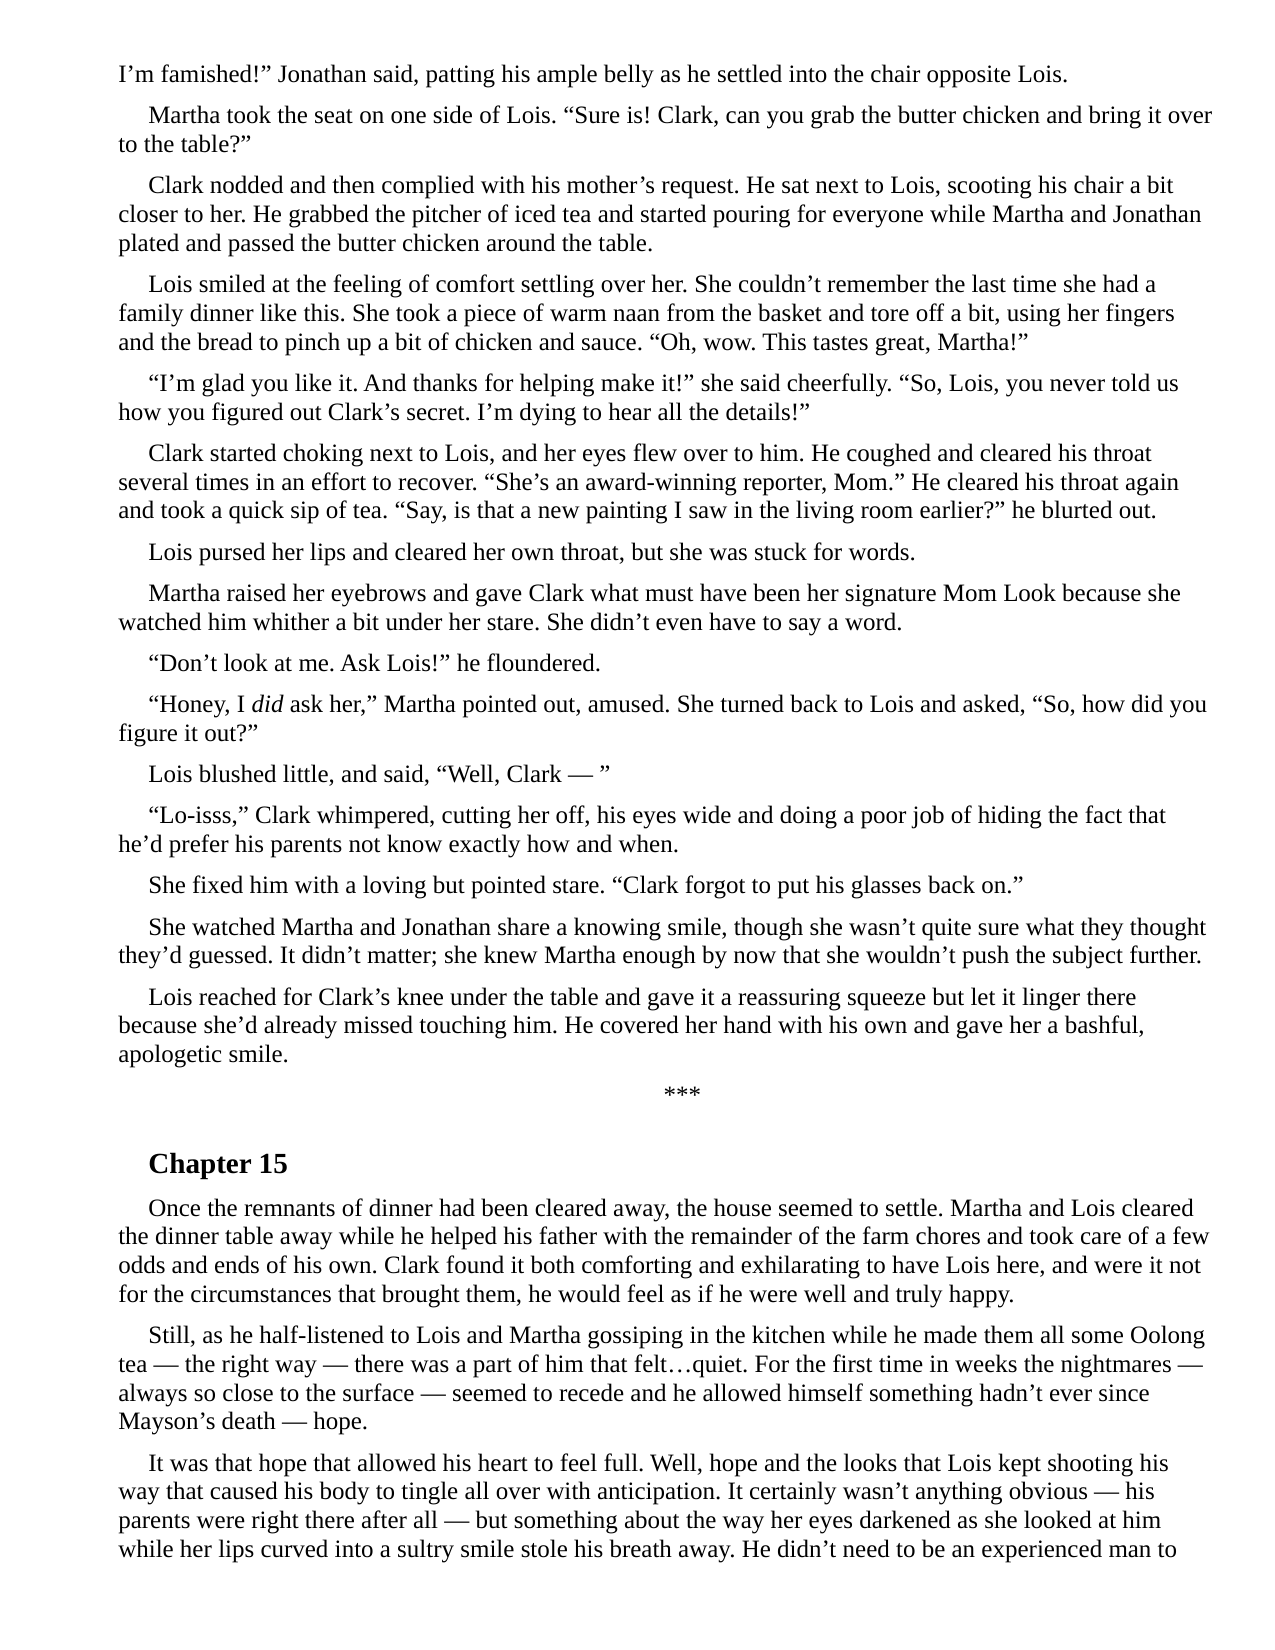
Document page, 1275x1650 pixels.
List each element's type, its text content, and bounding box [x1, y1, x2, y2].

text “I’m glad you like it. And thanks for helping make it!” she said cheerfully. “So, Lois, you never told us how you figured out Clark’s secret. I’m dying to hear all the details!” [118, 368, 1216, 425]
text *** [118, 1080, 1216, 1109]
text Clark started choking next to Lois, and her eyes flew over to him. He coughed and cleared his throat several times in an effort to recover. “She’s an award-winning reporter, Mom.” He cleared his throat again and took a quick sip of tea. “Say, is that a new painting I saw in the living room earlier?” he blurted out. [118, 438, 1216, 524]
text “Lo-isss,” Clark whimpered, cutting her off, his eyes wide and doing a poor job of hiding the fact that he’d prefer his parents not know exactly how and when. [118, 800, 1216, 858]
text I’m famished!” Jonathan said, patting his ample belly as he settled into the chair opposite Lois. [118, 59, 1216, 88]
text Martha took the seat on one side of Lois. “Sure is! Clark, can you grab the butter chicken and bring it over to the table?” [118, 100, 1216, 158]
text It was that hope that allowed his heart to feel full. Well, hope and the looks that Lois kept shooting his way that caused his body to tingle all over with anticipation. It certainly wasn’t anything obvious — his parents were right there after all — but something about the way her eyes darkened as she looked at him while her lips curved into a sultry smile stole his breath away. He didn’t need to be an experienced man to [118, 1448, 1216, 1563]
text Clark nodded and then complied with his mother’s request. He sat next to Lois, scooting his chair a bit closer to her. He grabbed the pitcher of iced tea and started pouring for everyone while Martha and Jonathan plated and passed the butter chicken around the table. [118, 170, 1216, 257]
text “Don’t look at me. Ask Lois!” he floundered. [118, 648, 1216, 677]
text Lois blushed little, and said, “Well, Clark — ” [118, 759, 1216, 788]
text Lois smiled at the feeling of comfort settling over her. She couldn’t remember the last time she had a family dinner like this. She took a piece of warm naan from the basket and tore off a bit, using her fingers and the bread to pinch up a bit of chicken and sauce. “Oh, wow. This tastes great, Martha!” [118, 269, 1216, 355]
text She watched Martha and Jonathan share a knowing smile, though she wasn’t quite sure what they thought they’d guessed. It didn’t matter; she knew Martha enough by now that she wouldn’t push the subject further. [118, 912, 1216, 969]
subtitle Chapter 15 [118, 1147, 1216, 1180]
text Still, as he half-listened to Lois and Martha gossiping in the kitchen while he made them all some Oolong tea — the right way — there was a part of him that felt…quiet. For the first time in weeks the nightmares — always so close to the surface — seemed to recede and he allowed himself something hadn’t ever since Mayson’s death — hope. [118, 1320, 1216, 1435]
text Once the remnants of dinner had been cleared away, the house seemed to settle. Martha and Lois cleared the dinner table away while he helped his father with the remainder of the farm chores and took care of a few odds and ends of his own. Clark found it both comforting and exhilarating to have Lois here, and were it not for the circumstances that brought them, he would feel as if he were well and truly happy. [118, 1193, 1216, 1308]
text She fixed him with a loving but pointed stare. “Clark forgot to put his glasses back on.” [118, 870, 1216, 899]
text Lois reached for Clark’s knee under the table and gave it a reassuring squeeze but let it linger there because she’d already missed touching him. He covered her hand with his own and gave her a bashful, apologetic smile. [118, 982, 1216, 1068]
text Martha raised her eyebrows and gave Clark what must have been her signature Mom Look because she watched him whither a bit under her stare. She didn’t even have to say a word. [118, 578, 1216, 635]
text Lois pursed her lips and cleared her own throat, but she was stuck for words. [118, 537, 1216, 565]
text “Honey, I did ask her,” Martha pointed out, amused. She turned back to Lois and asked, “So, how did you figure it out?” [118, 689, 1216, 747]
